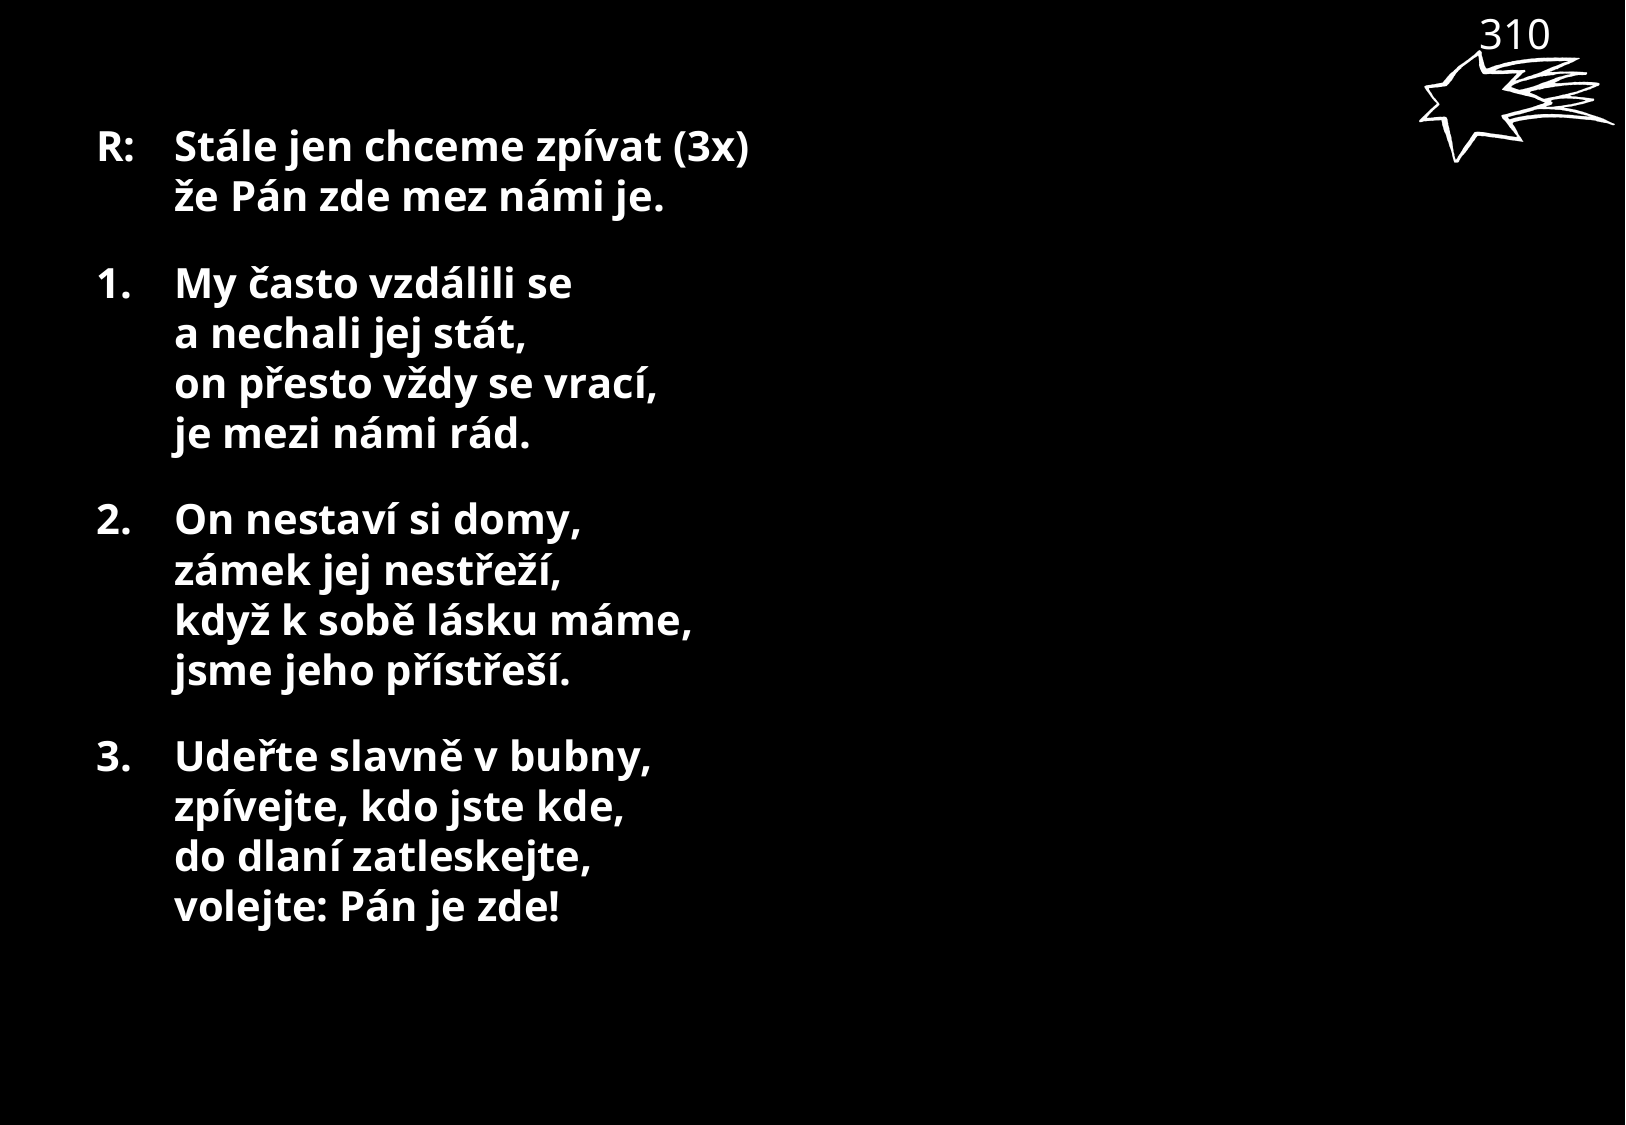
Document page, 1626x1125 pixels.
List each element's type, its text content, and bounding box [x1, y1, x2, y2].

text_box 310 [1405, 0, 1626, 66]
list R: Stále jen chceme zpívat (3x) že Pán zde mez námi je. My často vzdálili se a nechali jej stát, on přesto vždy se vrací, je mezi námi rád. 2. On nestaví si domy, zámek jej nestřeží, když k sobě lásku máme, jsme jeho přístřeší. 3. Udeřte slavně v bubny, zpívejte, kdo jste kde, do dlaní zatleskejte, volejte: Pán je zde! [81, 112, 1544, 1101]
